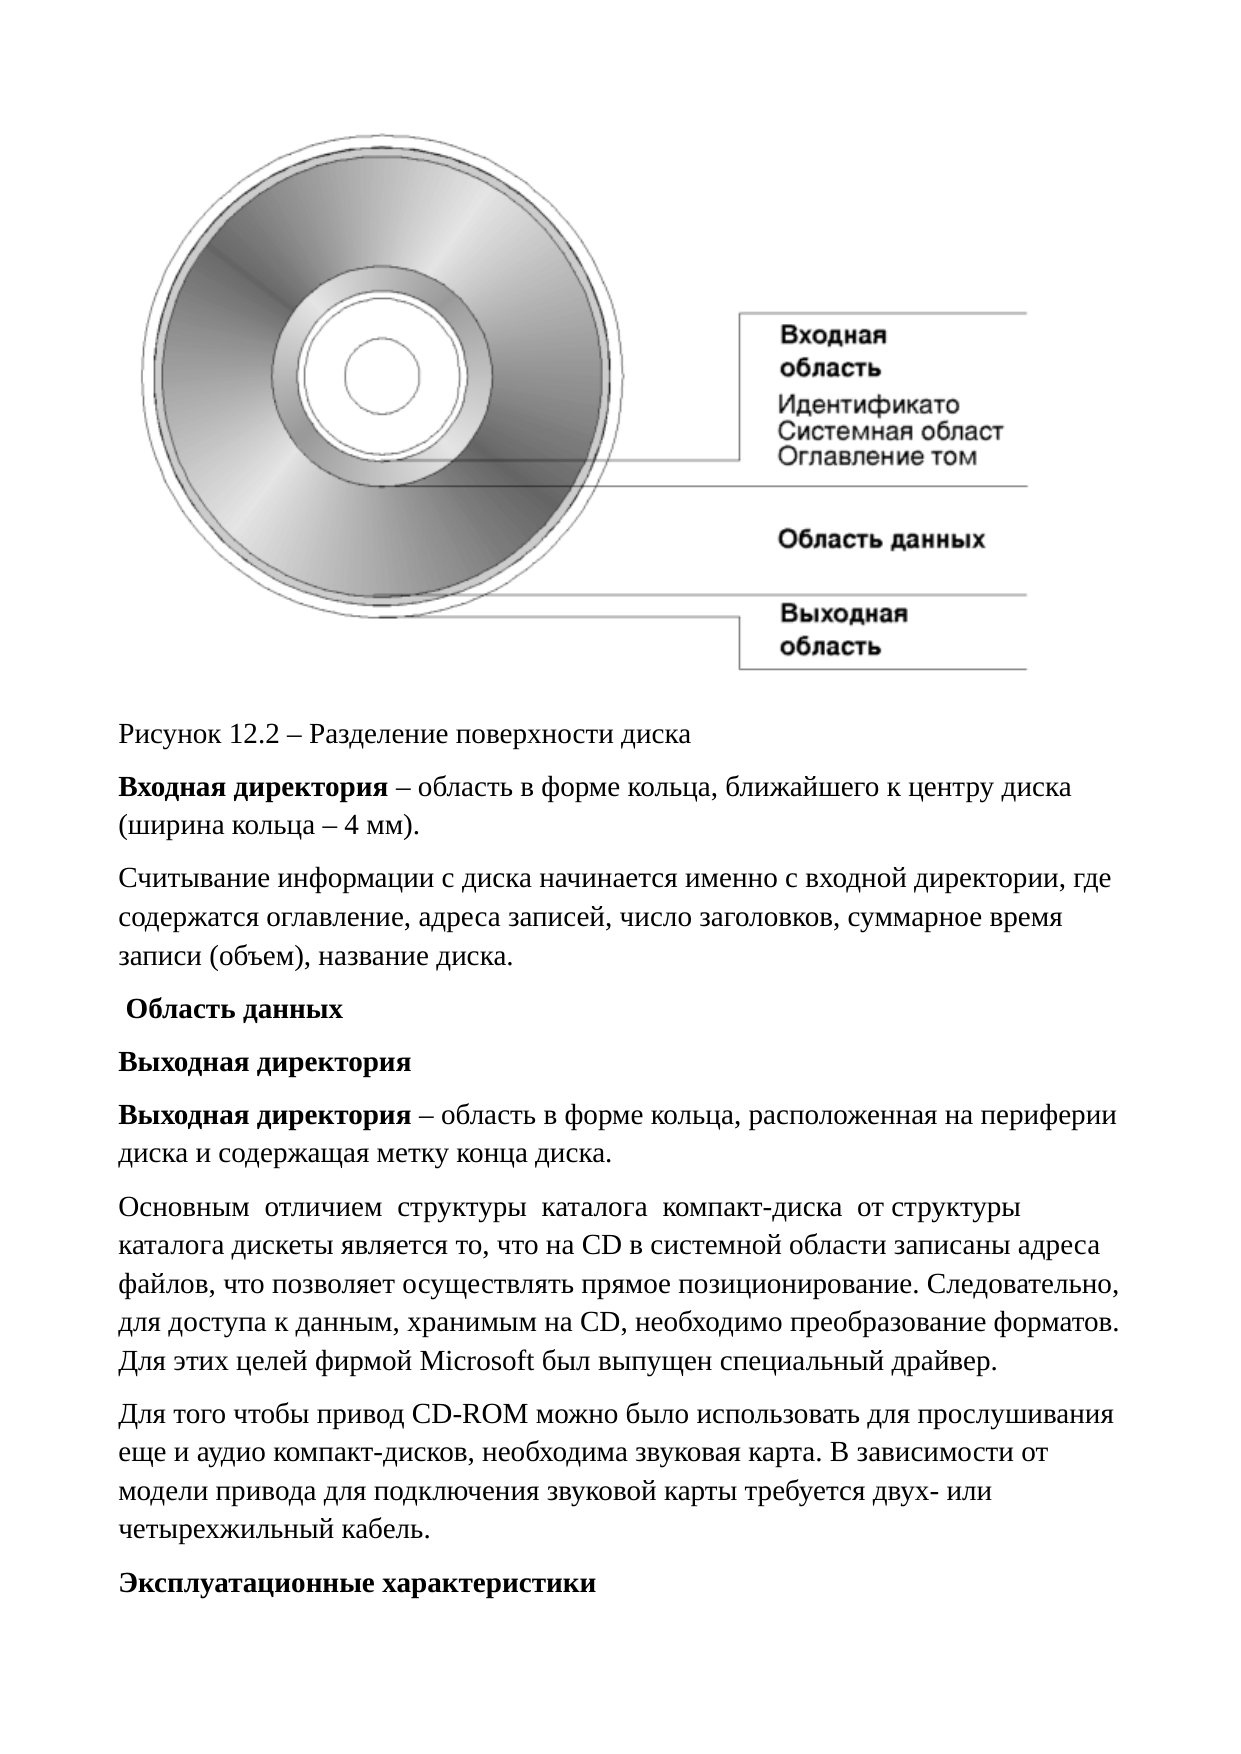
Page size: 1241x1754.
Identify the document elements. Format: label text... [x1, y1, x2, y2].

text Выходная директория – область в форме кольца, расположенная на периферии диска и содержащая метку конца диска. [118, 1097, 1122, 1169]
picture [118, 118, 1033, 697]
text Входная директория – область в форме кольца, ближайшего к центру диска (ширина кольца – 4 мм). [118, 769, 1122, 841]
text Основным отличием структуры каталога компакт-диска от структуры каталога дискеты является то, что на CD в системной области записаны адреса файлов, что позволяет осуществлять прямое позиционирование. Следовательно, для доступа к данным, хранимым на CD, необходимо преобразование форматов. Для этих целей фирмой Microsoft был выпущен специальный драйвер. [118, 1189, 1122, 1376]
text Выходная директория [118, 1044, 1122, 1077]
text Рисунок 12.2 – Разделение поверхности диска [118, 716, 1122, 749]
text Область данных [118, 991, 1122, 1024]
text Эксплуатационные характеристики [118, 1565, 1122, 1598]
text Для того чтобы привод CD-ROM можно было использовать для прослушивания еще и аудио компакт-дисков, необходима звуковая карта. В зависимости от модели привода для подключения звуковой карты требуется двух- или четырехжильный кабель. [118, 1396, 1122, 1545]
text Считывание информации с диска начинается именно с входной директории, где содержатся оглавление, адреса записей, число заголовков, суммарное время записи (объем), название диска. [118, 861, 1122, 971]
